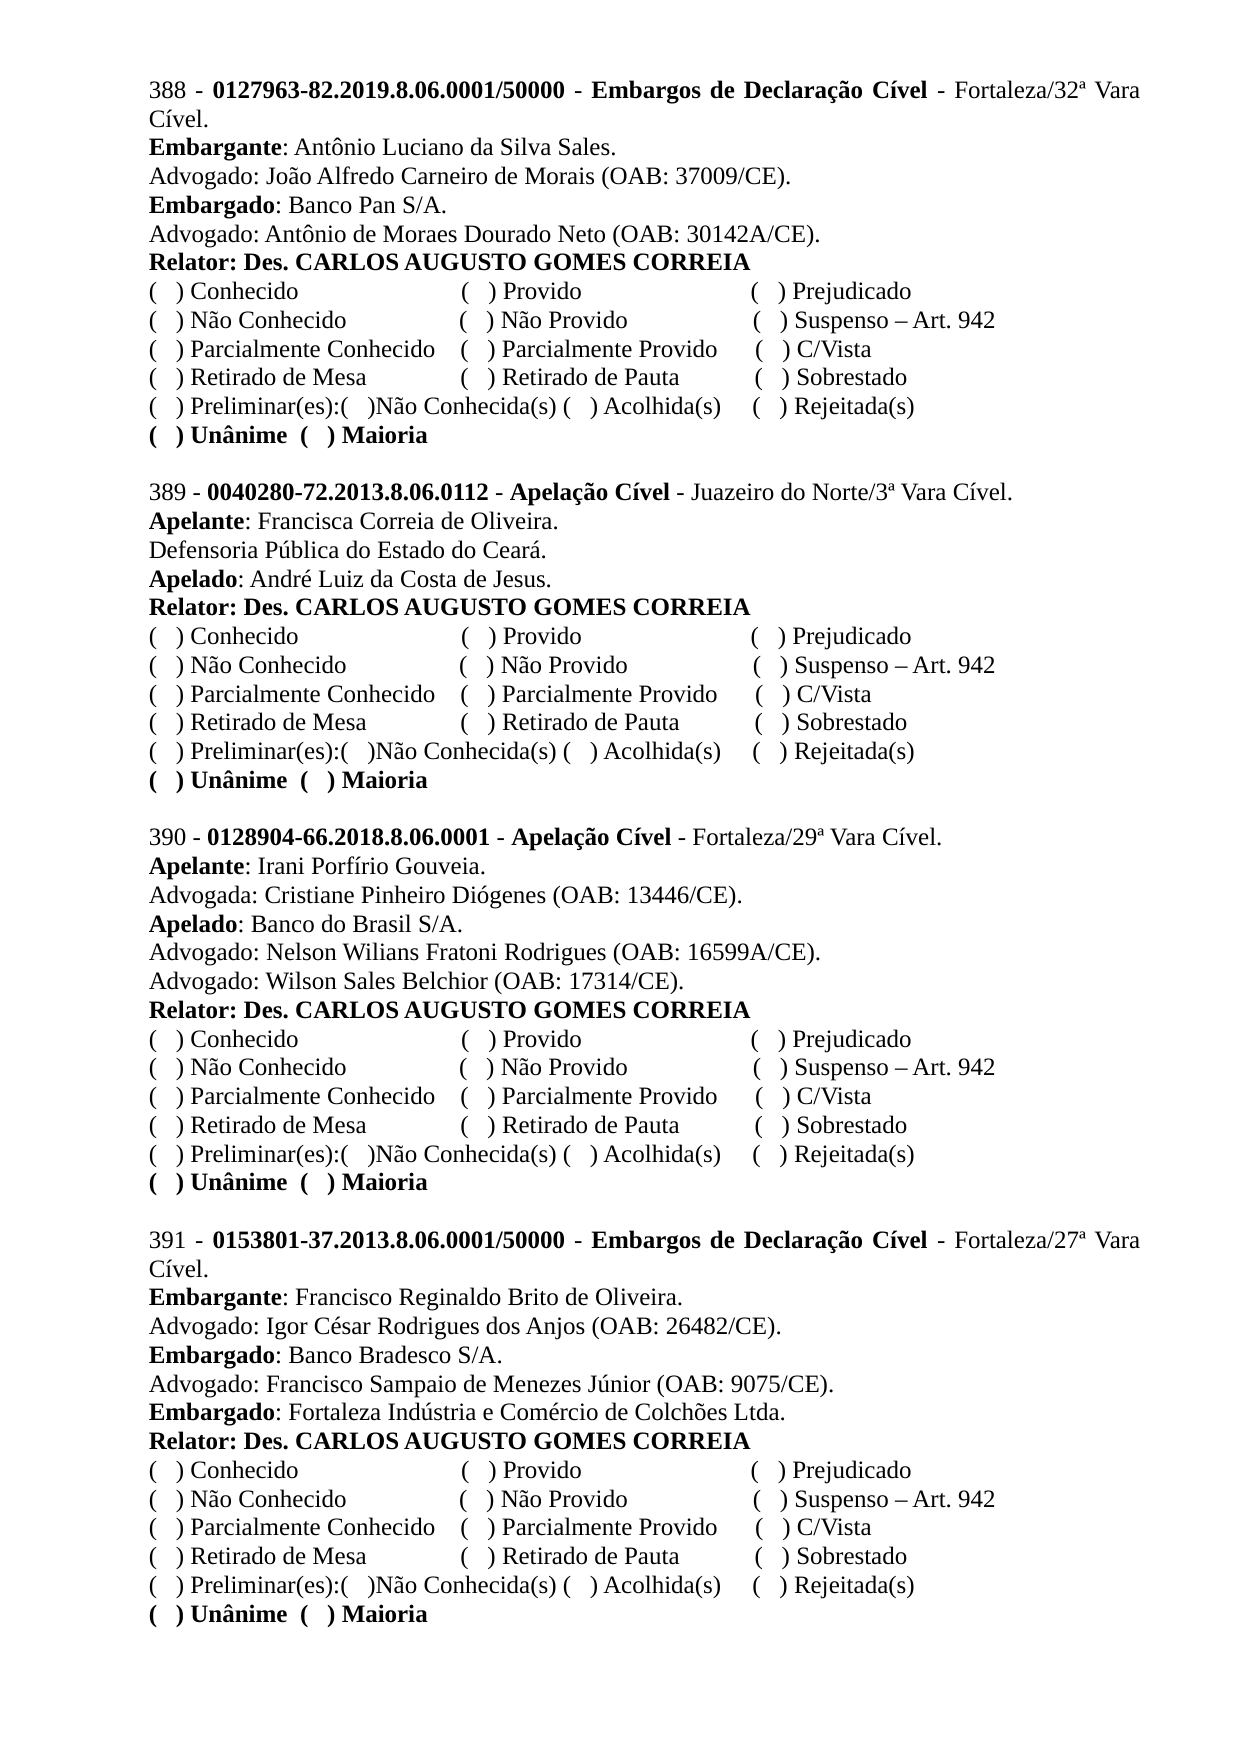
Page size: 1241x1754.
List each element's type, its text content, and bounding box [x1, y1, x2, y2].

text Advogado: Antônio de Moraes Dourado Neto (OAB: 30142A/CE). [148, 219, 1141, 247]
text Advogado: Wilson Sales Belchior (OAB: 17314/CE). [148, 966, 1141, 995]
text ( ) Conhecido ( ) Provido ( ) Prejudicado [148, 621, 1141, 650]
text Apelante: Francisca Correia de Oliveira. [148, 506, 1141, 535]
text Apelado: André Luiz da Costa de Jesus. [148, 564, 1141, 592]
text ( ) Conhecido ( ) Provido ( ) Prejudicado [148, 1024, 1141, 1052]
text ( ) Parcialmente Conhecido ( ) Parcialmente Provido ( ) C/Vista [148, 1081, 1158, 1110]
text ( ) Preliminar(es):( )Não Conhecida(s) ( ) Acolhida(s) ( ) Rejeitada(s) [148, 736, 1158, 765]
text ( ) Não Conhecido ( ) Não Provido ( ) Suspenso – Art. 942 [148, 305, 1158, 334]
text 389 - 0040280-72.2013.8.06.0112 - Apelação Cível - Juazeiro do Norte/3ª Vara Cível. [148, 477, 1141, 506]
text Advogada: Cristiane Pinheiro Diógenes (OAB: 13446/CE). [148, 880, 1141, 909]
text Relator: Des. CARLOS AUGUSTO GOMES CORREIA [148, 247, 1141, 276]
text ( ) Preliminar(es):( )Não Conhecida(s) ( ) Acolhida(s) ( ) Rejeitada(s) [148, 1139, 1158, 1167]
text ( ) Conhecido ( ) Provido ( ) Prejudicado [148, 276, 1141, 305]
text ( ) Parcialmente Conhecido ( ) Parcialmente Provido ( ) C/Vista [148, 334, 1158, 362]
text Relator: Des. CARLOS AUGUSTO GOMES CORREIA [148, 592, 1141, 621]
text ( ) Unânime ( ) Maioria [148, 1599, 1158, 1627]
text Advogado: Francisco Sampaio de Menezes Júnior (OAB: 9075/CE). [148, 1369, 1141, 1397]
text Relator: Des. CARLOS AUGUSTO GOMES CORREIA [148, 1426, 1141, 1455]
text Defensoria Pública do Estado do Ceará. [148, 535, 1141, 564]
text ( ) Preliminar(es):( )Não Conhecida(s) ( ) Acolhida(s) ( ) Rejeitada(s) [148, 1570, 1158, 1599]
text Advogado: Igor César Rodrigues dos Anjos (OAB: 26482/CE). [148, 1311, 1141, 1340]
text 388 - 0127963-82.2019.8.06.0001/50000 - Embargos de Declaração Cível - Fortaleza/32ª Vara Cível. [148, 75, 1141, 132]
text Advogado: João Alfredo Carneiro de Morais (OAB: 37009/CE). [148, 161, 1141, 190]
text ( ) Parcialmente Conhecido ( ) Parcialmente Provido ( ) C/Vista [148, 679, 1158, 707]
text ( ) Preliminar(es):( )Não Conhecida(s) ( ) Acolhida(s) ( ) Rejeitada(s) [148, 391, 1158, 420]
text Relator: Des. CARLOS AUGUSTO GOMES CORREIA [148, 995, 1141, 1024]
text ( ) Unânime ( ) Maioria [148, 420, 1158, 449]
text 391 - 0153801-37.2013.8.06.0001/50000 - Embargos de Declaração Cível - Fortaleza/27ª Vara Cível. [148, 1225, 1141, 1282]
text ( ) Retirado de Mesa ( ) Retirado de Pauta ( ) Sobrestado [148, 362, 1158, 391]
text Apelante: Irani Porfírio Gouveia. [148, 851, 1141, 880]
text Embargado: Banco Bradesco S/A. [148, 1340, 1141, 1369]
text ( ) Não Conhecido ( ) Não Provido ( ) Suspenso – Art. 942 [148, 1052, 1158, 1081]
text Apelado: Banco do Brasil S/A. [148, 909, 1141, 937]
text ( ) Unânime ( ) Maioria [148, 1167, 1158, 1196]
text ( ) Retirado de Mesa ( ) Retirado de Pauta ( ) Sobrestado [148, 1541, 1158, 1570]
text ( ) Parcialmente Conhecido ( ) Parcialmente Provido ( ) C/Vista [148, 1512, 1158, 1541]
text Embargado: Fortaleza Indústria e Comércio de Colchões Ltda. [148, 1397, 1141, 1426]
text ( ) Conhecido ( ) Provido ( ) Prejudicado [148, 1455, 1141, 1484]
text ( ) Retirado de Mesa ( ) Retirado de Pauta ( ) Sobrestado [148, 1110, 1158, 1139]
text 390 - 0128904-66.2018.8.06.0001 - Apelação Cível - Fortaleza/29ª Vara Cível. [148, 822, 1141, 851]
text ( ) Não Conhecido ( ) Não Provido ( ) Suspenso – Art. 942 [148, 1484, 1158, 1512]
text ( ) Retirado de Mesa ( ) Retirado de Pauta ( ) Sobrestado [148, 707, 1158, 736]
text Advogado: Nelson Wilians Fratoni Rodrigues (OAB: 16599A/CE). [148, 937, 1141, 966]
text ( ) Unânime ( ) Maioria [148, 765, 1158, 794]
text Embargante: Antônio Luciano da Silva Sales. [148, 132, 1141, 161]
text Embargante: Francisco Reginaldo Brito de Oliveira. [148, 1282, 1141, 1311]
text Embargado: Banco Pan S/A. [148, 190, 1141, 219]
text ( ) Não Conhecido ( ) Não Provido ( ) Suspenso – Art. 942 [148, 650, 1158, 679]
